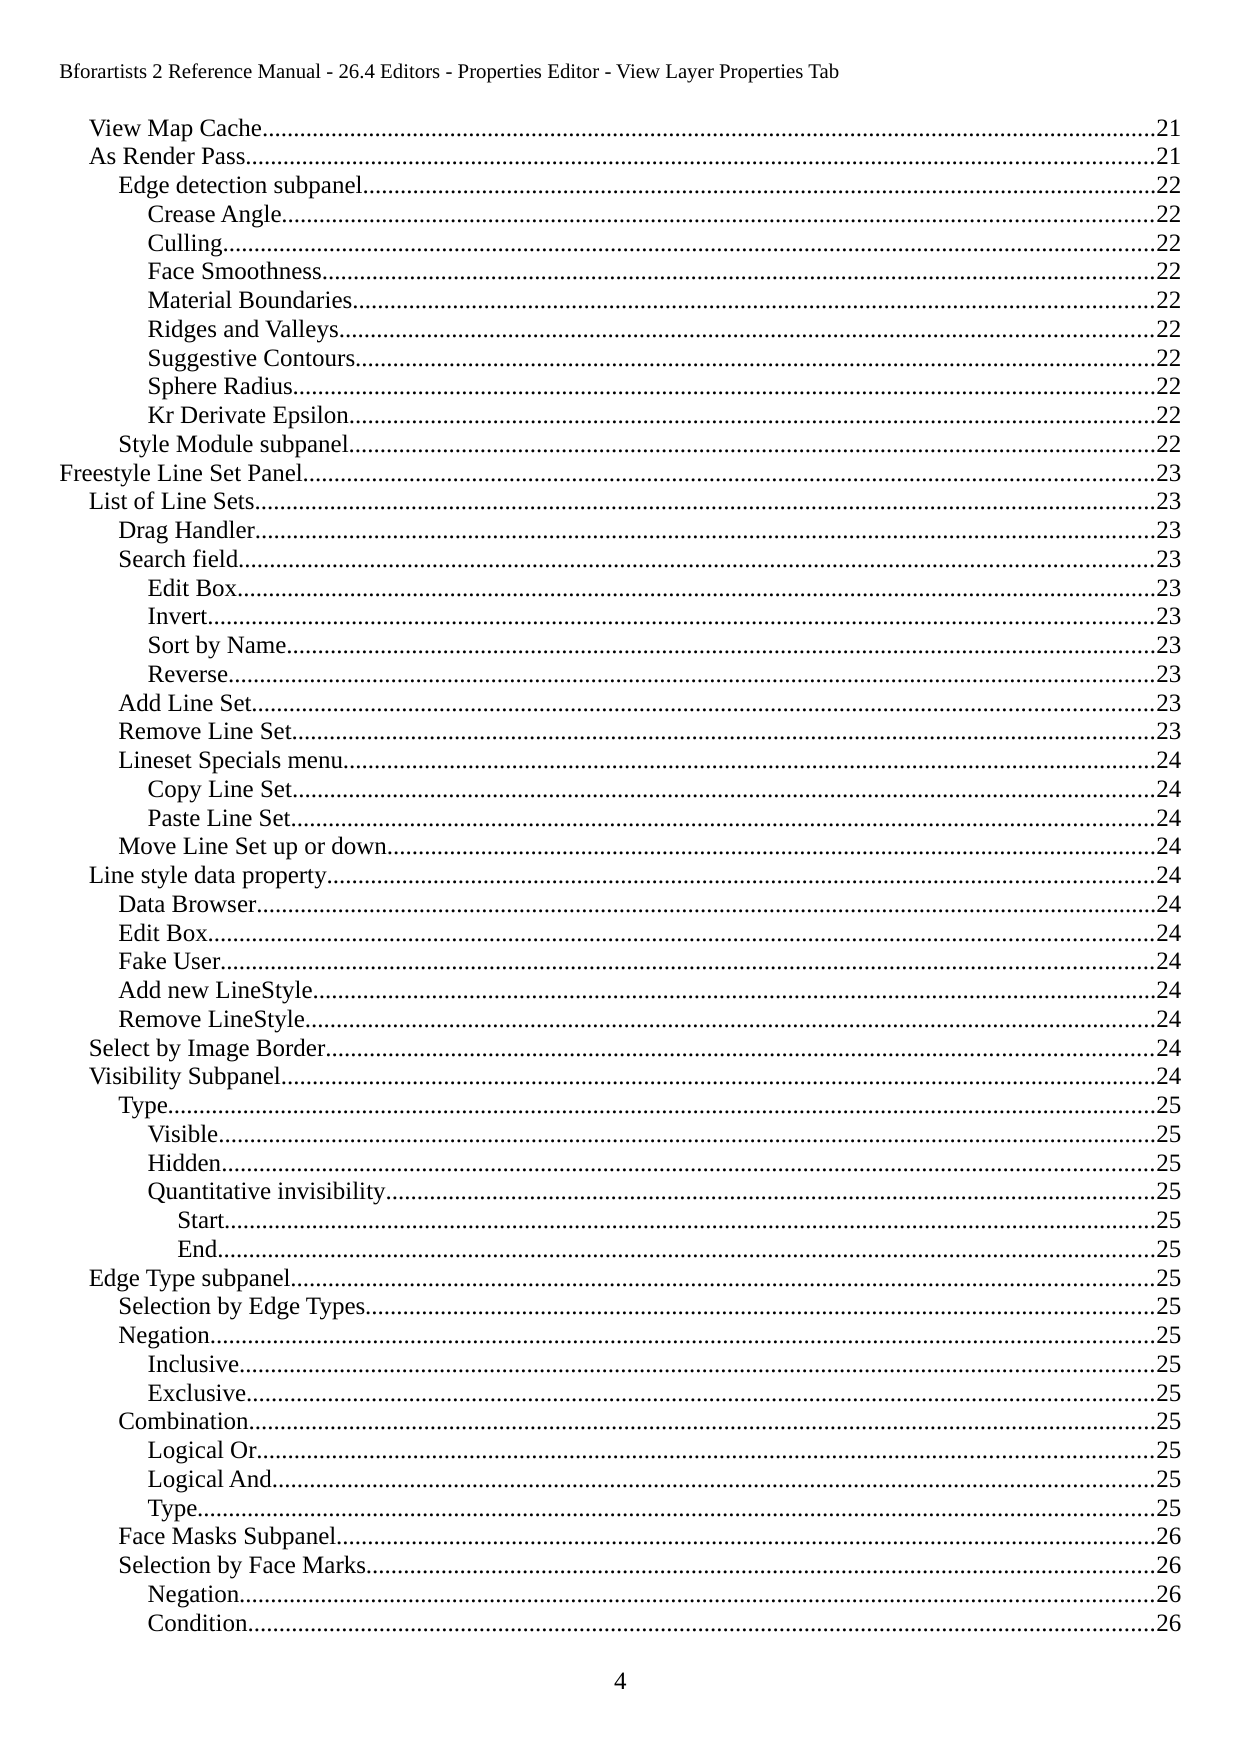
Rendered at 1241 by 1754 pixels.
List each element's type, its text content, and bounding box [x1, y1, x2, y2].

text Start 25 [177, 1205, 1181, 1234]
text Logical Or 25 [147, 1435, 1181, 1464]
text Negation 26 [147, 1579, 1181, 1608]
text Search field 23 [118, 544, 1181, 573]
text Culling 22 [147, 228, 1181, 256]
text Move Line Set up or down 24 [118, 831, 1181, 860]
text Invert 23 [147, 601, 1181, 630]
text Negation 25 [118, 1320, 1181, 1349]
text Condition 26 [147, 1608, 1181, 1636]
text Kr Derivate Epsilon 22 [147, 400, 1181, 429]
text Drag Handler 23 [118, 515, 1181, 544]
text Type 25 [118, 1090, 1181, 1119]
text Add new LineStyle 24 [118, 975, 1181, 1004]
text Sphere Radius 22 [147, 371, 1181, 400]
text Edge Type subpanel 25 [88, 1263, 1181, 1291]
text Exclusive 25 [147, 1378, 1181, 1406]
text View Map Cache 21 [88, 113, 1181, 141]
text Suggestive Contours 22 [147, 343, 1181, 371]
text Selection by Edge Types 25 [118, 1291, 1181, 1320]
text Lineset Specials menu 24 [118, 745, 1181, 774]
text Edit Box 24 [118, 918, 1181, 946]
text Paste Line Set 24 [147, 803, 1181, 831]
text Quantitative invisibility 25 [147, 1176, 1181, 1205]
text Material Boundaries 22 [147, 285, 1181, 314]
text Logical And 25 [147, 1464, 1181, 1493]
text Sort by Name 23 [147, 630, 1181, 659]
text Add Line Set 23 [118, 688, 1181, 716]
text Style Module subpanel 22 [118, 429, 1181, 458]
text Reverse 23 [147, 659, 1181, 688]
text Visibility Subpanel 24 [88, 1061, 1181, 1090]
text As Render Pass 21 [88, 141, 1181, 170]
text Select by Image Border 24 [88, 1033, 1181, 1061]
text Combination 25 [118, 1406, 1181, 1435]
text Face Smoothness 22 [147, 256, 1181, 285]
text Inclusive 25 [147, 1349, 1181, 1378]
text Remove Line Set 23 [118, 716, 1181, 745]
text List of Line Sets 23 [88, 486, 1181, 515]
text Line style data property 24 [88, 860, 1181, 889]
text Visible 25 [147, 1119, 1181, 1148]
text End 25 [177, 1234, 1181, 1263]
text Freestyle Line Set Panel 23 [59, 458, 1181, 486]
text Ridges and Valleys 22 [147, 314, 1181, 343]
text Edit Box 23 [147, 573, 1181, 601]
text Edge detection subpanel 22 [118, 170, 1181, 199]
text Remove LineStyle 24 [118, 1004, 1181, 1033]
text Copy Line Set 24 [147, 774, 1181, 803]
text Crease Angle 22 [147, 199, 1181, 228]
text Selection by Face Marks 26 [118, 1550, 1181, 1579]
text Fake User 24 [118, 946, 1181, 975]
text Type 25 [147, 1493, 1181, 1521]
text Face Masks Subpanel 26 [118, 1521, 1181, 1550]
text Hidden 25 [147, 1148, 1181, 1176]
text Data Browser 24 [118, 889, 1181, 918]
